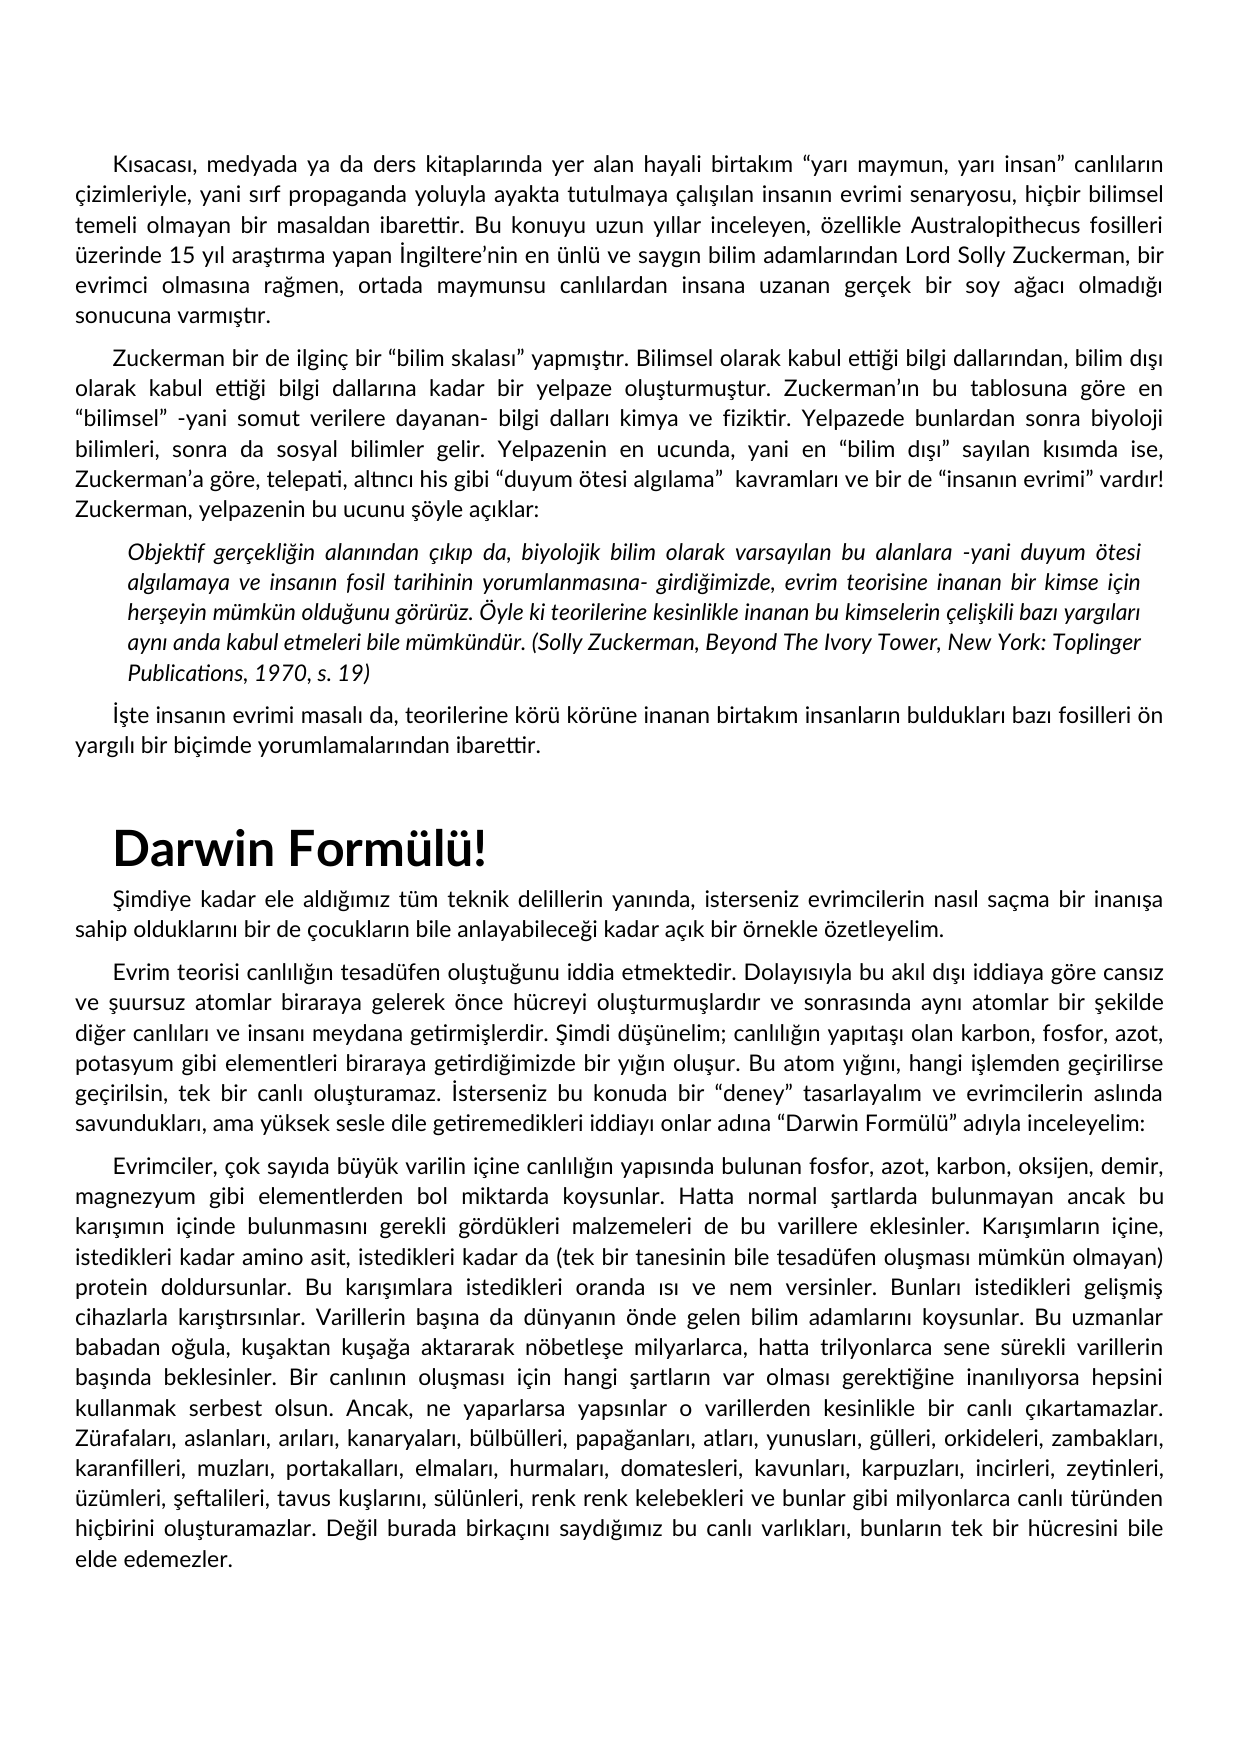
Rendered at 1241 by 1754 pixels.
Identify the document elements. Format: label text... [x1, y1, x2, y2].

text Zuckerman bir de ilginç bir “bilim skalası” yapmıştır. Bilimsel olarak kabul ettiği bilgi dallarından, bilim dışı olarak kabul ettiği bilgi dallarına kadar bir yelpaze oluşturmuştur. Zuckerman’ın bu tablosuna göre en “bilimsel” -yani somut verilere dayanan- bilgi dalları kimya ve fiziktir. Yelpazede bunlardan sonra biyoloji bilimleri, sonra da sosyal bilimler gelir. Yelpazenin en ucunda, yani en “bilim dışı” sayılan kısımda ise, Zuckerman’a göre, telepati, altıncı his gibi “duyum ötesi algılama” kavramları ve bir de “insanın evrimi” vardır! Zuckerman, yelpazenin bu ucunu şöyle açıklar: [75, 344, 1165, 522]
text Evrimciler, çok sayıda büyük varilin içine canlılığın yapısında bulunan fosfor, azot, karbon, oksijen, demir, magnezyum gibi elementlerden bol miktarda koysunlar. Hatta normal şartlarda bulunmayan ancak bu karışımın içinde bulunmasını gerekli gördükleri malzemeleri de bu varillere eklesinler. Karışımların içine, istedikleri kadar amino asit, istedikleri kadar da (tek bir tanesinin bile tesadüfen oluşması mümkün olmayan) protein doldursunlar. Bu karışımlara istedikleri oranda ısı ve nem versinler. Bunları istedikleri gelişmiş cihazlarla karıştırsınlar. Varillerin başına da dünyanın önde gelen bilim adamlarını koysunlar. Bu uzmanlar babadan oğula, kuşaktan kuşağa aktararak nöbetleşe milyarlarca, hatta trilyonlarca sene sürekli varillerin başında beklesinler. Bir canlının oluşması için hangi şartların var olması gerektiğine inanılıyorsa hepsini kullanmak serbest olsun. Ancak, ne yaparlarsa yapsınlar o varillerden kesinlikle bir canlı çıkartamazlar. Zürafaları, aslanları, arıları, kanaryaları, bülbülleri, papağanları, atları, yunusları, gülleri, orkideleri, zambakları, karanfilleri, muzları, portakalları, elmaları, hurmaları, domatesleri, kavunları, karpuzları, incirleri, zeytinleri, üzümleri, şeftalileri, tavus kuşlarını, sülünleri, renk renk kelebekleri ve bunlar gibi milyonlarca canlı türünden hiçbirini oluşturamazlar. Değil burada birkaçını saydığımız bu canlı varlıkları, bunların tek bir hücresini bile elde edemezler. [75, 1152, 1165, 1572]
text Kısacası, medyada ya da ders kitaplarında yer alan hayali birtakım “yarı maymun, yarı insan” canlıların çizimleriyle, yani sırf propaganda yoluyla ayakta tutulmaya çalışılan insanın evrimi senaryosu, hiçbir bilimsel temeli olmayan bir masaldan ibarettir. Bu konuyu uzun yıllar inceleyen, özellikle Australopithecus fosilleri üzerinde 15 yıl araştırma yapan İngiltere’nin en ünlü ve saygın bilim adamlarından Lord Solly Zuckerman, bir evrimci olmasına rağmen, ortada maymunsu canlılardan insana uzanan gerçek bir soy ağacı olmadığı sonucuna varmıştır. [75, 150, 1165, 328]
text Evrim teorisi canlılığın tesadüfen oluştuğunu iddia etmektedir. Dolayısıyla bu akıl dışı iddiaya göre cansız ve şuursuz atomlar biraraya gelerek önce hücreyi oluşturmuşlardır ve sonrasında aynı atomlar bir şekilde diğer canlıları ve insanı meydana getirmişlerdir. Şimdi düşünelim; canlılığın yapıtaşı olan karbon, fosfor, azot, potasyum gibi elementleri biraraya getirdiğimizde bir yığın oluşur. Bu atom yığını, hangi işlemden geçirilirse geçirilsin, tek bir canlı oluşturamaz. İsterseniz bu konuda bir “deney” tasarlayalım ve evrimcilerin aslında savundukları, ama yüksek sesle dile getiremedikleri iddiayı onlar adına “Darwin Formülü” adıyla inceleyelim: [75, 958, 1165, 1136]
text Şimdiye kadar ele aldığımız tüm teknik delillerin yanında, isterseniz evrimcilerin nasıl saçma bir inanışa sahip olduklarını bir de çocukların bile anlayabileceği kadar açık bir örnekle özetleyelim. [75, 885, 1165, 943]
subtitle Darwin Formülü! [112, 817, 1165, 877]
text İşte insanın evrimi masalı da, teorilerine körü körüne inanan birtakım insanların buldukları bazı fosilleri ön yargılı bir biçimde yorumlamalarından ibarettir. [75, 701, 1165, 759]
text Objektif gerçekliğin alanından çıkıp da, biyolojik bilim olarak varsayılan bu alanlara -yani duyum ötesi algılamaya ve insanın fosil tarihinin yorumlanmasına- girdiğimizde, evrim teorisine inanan bir kimse için herşeyin mümkün olduğunu görürüz. Öyle ki teorilerine kesinlikle inanan bu kimselerin çelişkili bazı yargıları aynı anda kabul etmeleri bile mümkündür. (Solly Zuckerman, Beyond The Ivory Tower, New York: Toplinger Publications, 1970, s. 19) [127, 537, 1143, 686]
